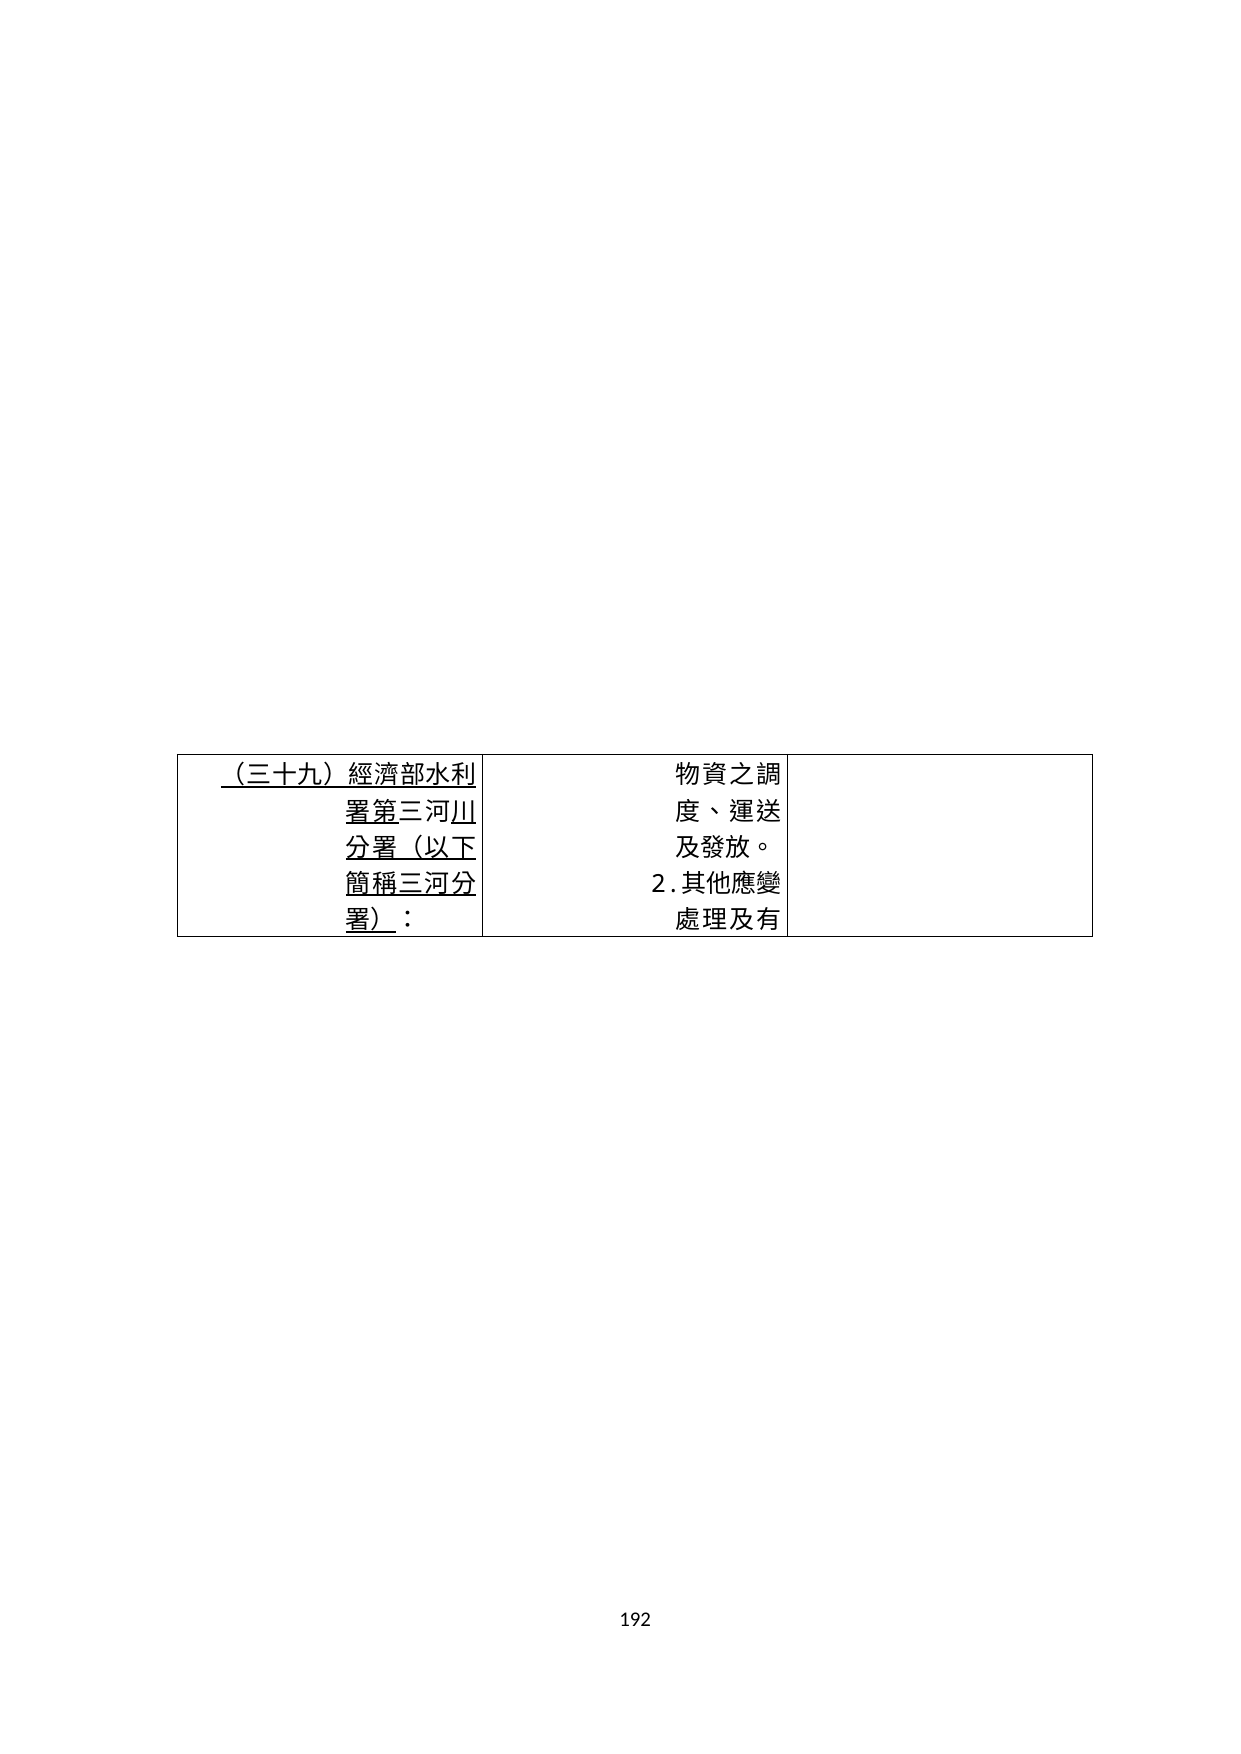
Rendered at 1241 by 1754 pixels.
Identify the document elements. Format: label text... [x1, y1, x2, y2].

table_cell [788, 755, 1092, 936]
table_cell （三十九）經濟部水利署第三河川分署（以下簡稱三河分署）： [178, 755, 482, 936]
table_cell 物資之調度、運送及發放。 2.其他應變處理及有 [483, 755, 787, 936]
